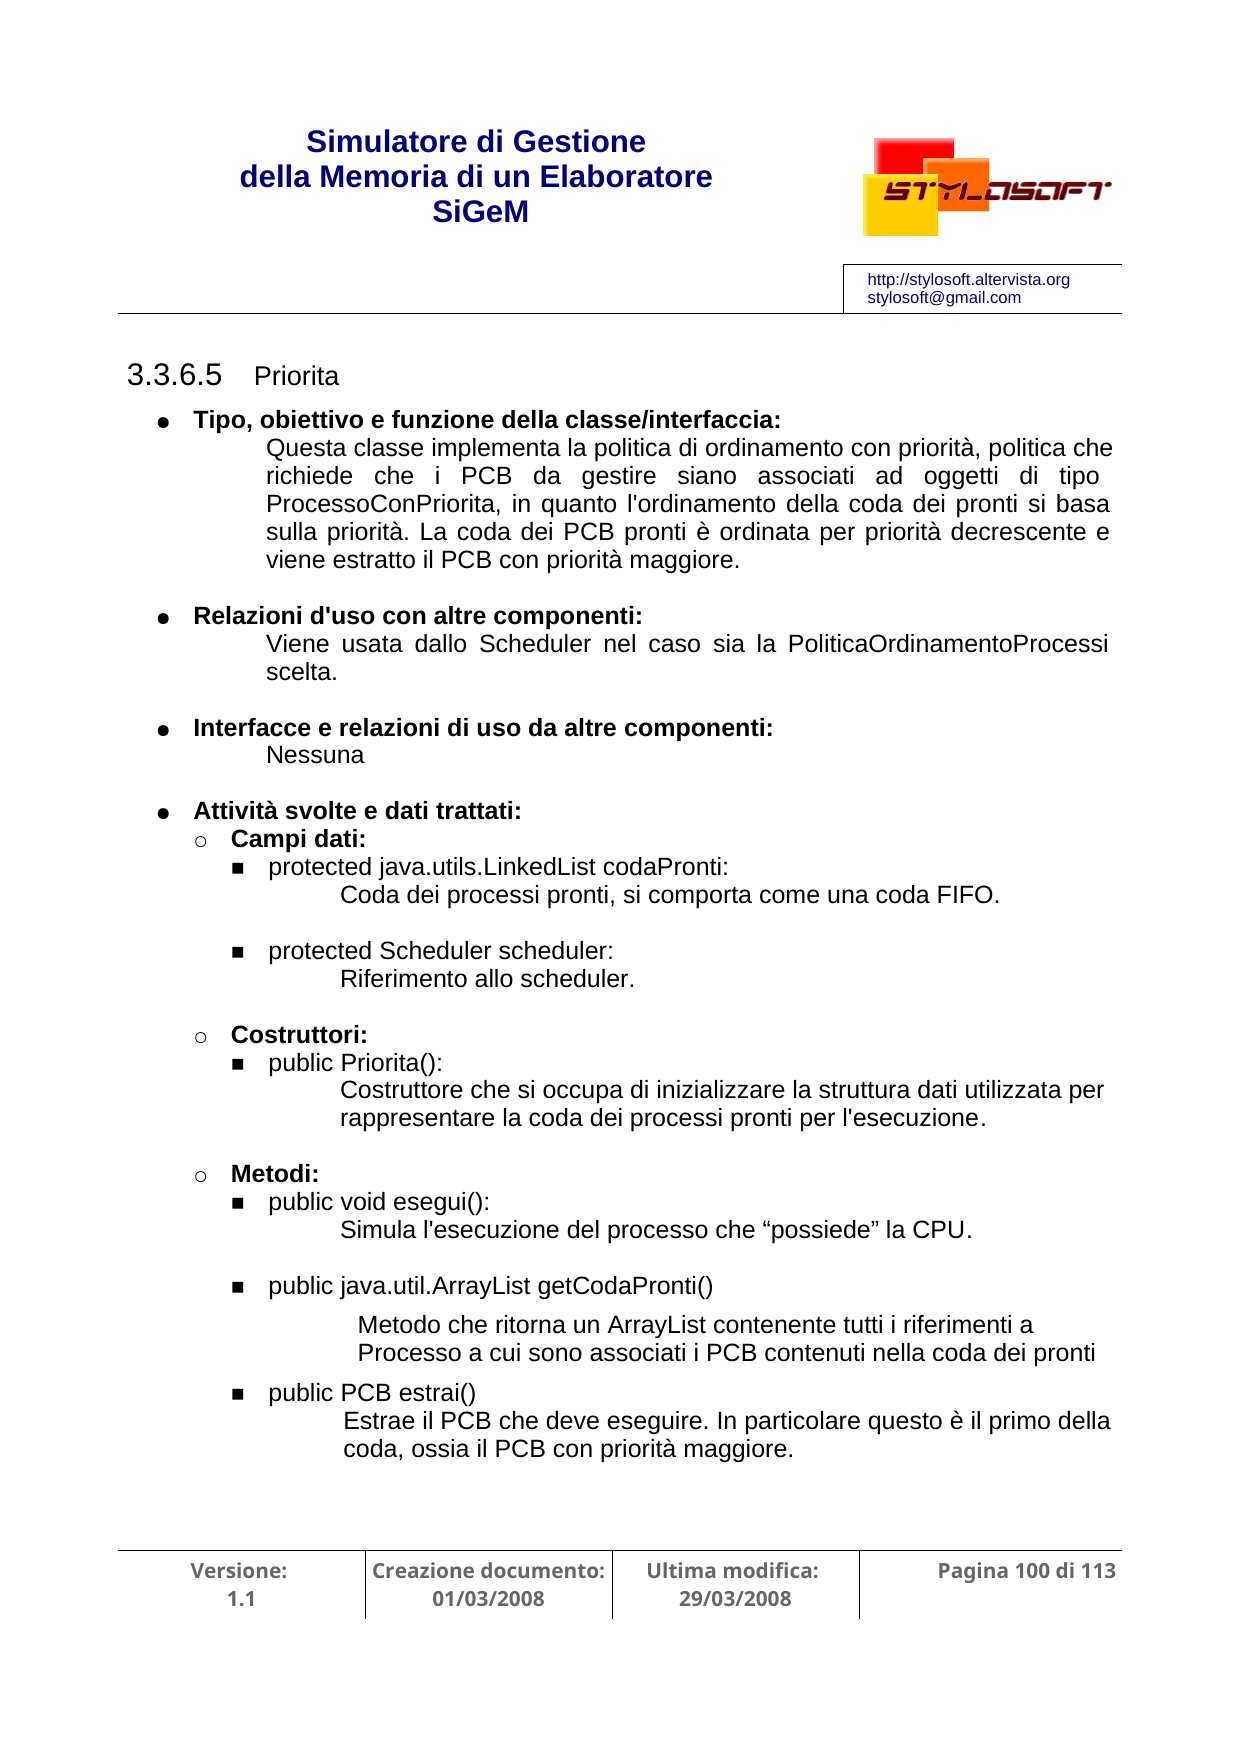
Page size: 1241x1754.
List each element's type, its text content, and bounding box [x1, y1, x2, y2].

text Costruttore che si occupa di inizializzare la struttura dati utilizzata per rappresentare la coda dei processi pronti per l'esecuzione. [118, 1076, 1122, 1132]
list Interfacce e relazioni di uso da altre componenti: [156, 713, 1122, 741]
list public Priorita(): [231, 1048, 1122, 1076]
list Questa classe implementa la politica di ordinamento con priorità, politica che richiede che i PCB da gestire siano associati ad oggetti di tipo ProcessoConPriorita, in quanto l'ordinamento della coda dei pronti si basa sulla priorità. La coda dei PCB pronti è ordinata per priorità decrescente e viene estratto il PCB con priorità maggiore. [156, 434, 1122, 574]
list protected Scheduler scheduler: [231, 937, 1122, 964]
list Nessuna [156, 741, 1122, 769]
list Campi dati: [193, 825, 1122, 853]
list Estrae il PCB che deve eseguire. In particolare questo è il primo della coda, ossia il PCB con priorità maggiore. [306, 1407, 1122, 1463]
list Attività svolte e dati trattati: [156, 797, 1122, 825]
picture [848, 123, 1117, 247]
text Coda dei processi pronti, si comporta come una coda FIFO. [118, 881, 1122, 909]
text Riferimento allo scheduler. [118, 964, 1122, 992]
text Simula l'esecuzione del processo che “possiede” la CPU. [118, 1216, 1122, 1244]
list protected java.utils.LinkedList codaPronti: [231, 853, 1122, 881]
list Costruttori: [193, 1020, 1122, 1048]
list Relazioni d'uso con altre componenti: [156, 602, 1122, 629]
list Tipo, obiettivo e funzione della classe/interfaccia: [156, 406, 1122, 434]
subtitle Priorita [118, 357, 1122, 391]
list public PCB estrai() [231, 1379, 1122, 1407]
text Metodo che ritorna un ArrayList contenente tutti i riferimenti a Processo a cui sono associati i PCB contenuti nella coda dei pronti [136, 1311, 1104, 1367]
list Viene usata dallo Scheduler nel caso sia la PoliticaOrdinamentoProcessi scelta. [156, 629, 1122, 685]
list Metodi: [193, 1160, 1122, 1188]
list public java.util.ArrayList getCodaPronti() [231, 1272, 1122, 1299]
list public void esegui(): [231, 1188, 1122, 1216]
